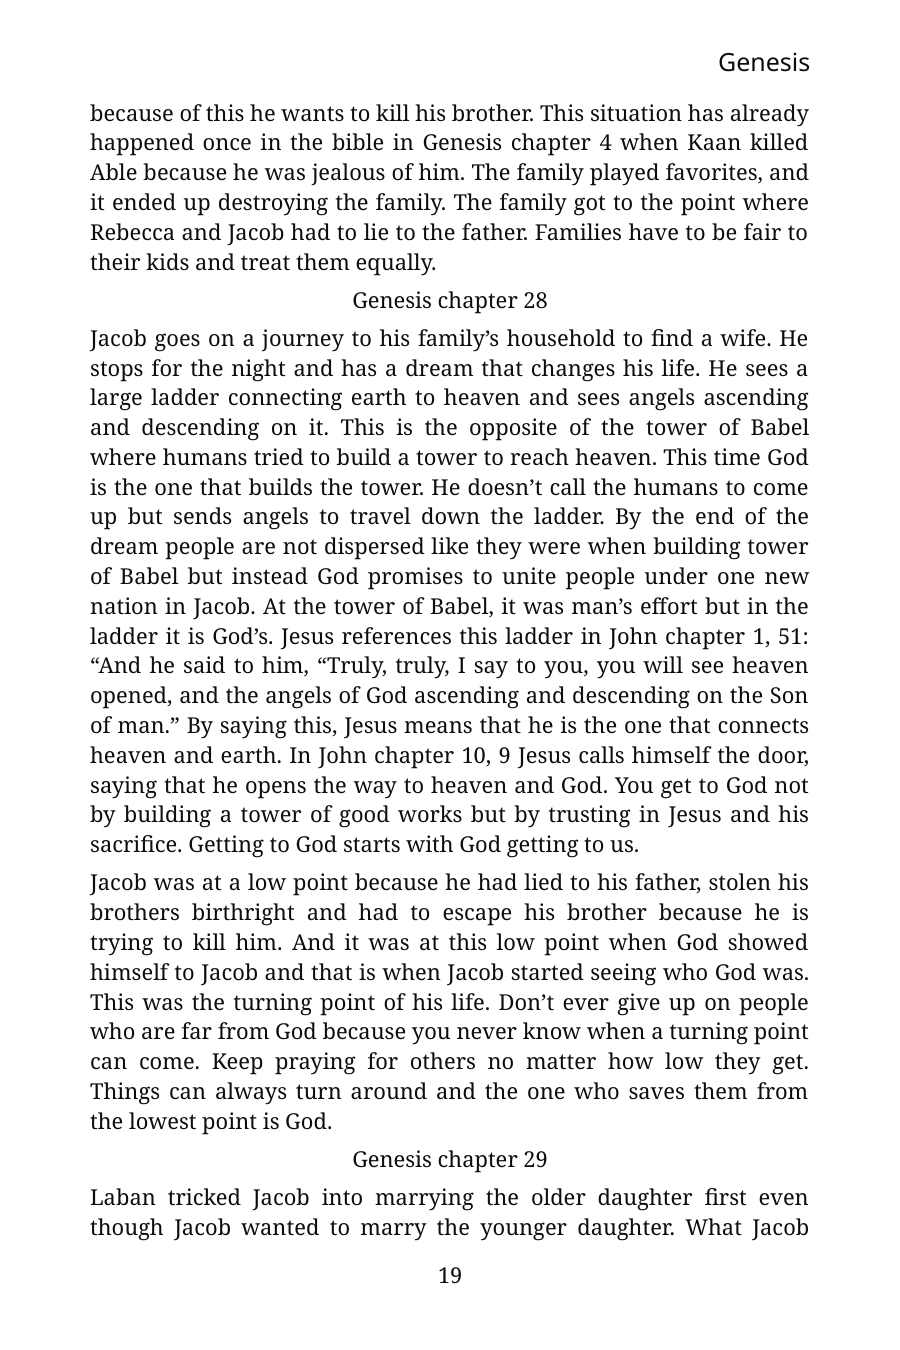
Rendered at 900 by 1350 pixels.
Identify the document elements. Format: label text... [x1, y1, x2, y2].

text Laban tricked Jacob into marrying the older daughter first even though Jacob wanted to marry the younger daughter. What Jacob [90, 1182, 810, 1241]
text Jacob goes on a journey to his family’s household to find a wife. He stops for the night and has a dream that changes his life. He sees a large ladder connecting earth to heaven and sees angels ascending and descending on it. This is the opposite of the tower of Babel where humans tried to build a tower to reach heaven. This time God is the one that builds the tower. He doesn’t call the humans to come up but sends angels to travel down the ladder. By the end of the dream people are not dispersed like they were when building tower of Babel but instead God promises to unite people under one new nation in Jacob. At the tower of Babel, it was man’s effort but in the ladder it is God’s. Jesus references this ladder in John chapter 1, 51: “And he said to him, “Truly, truly, I say to you, you will see heaven opened, and the angels of God ascending and descending on the Son of man.” By saying this, Jesus means that he is the one that connects heaven and earth. In John chapter 10, 9 Jesus calls himself the door, saying that he opens the way to heaven and God. You get to God not by building a tower of good works but by trusting in Jesus and his sacrifice. Getting to God starts with God getting to us. [90, 323, 810, 859]
text Genesis chapter 28 [90, 284, 810, 314]
text Genesis chapter 29 [90, 1144, 810, 1173]
text Jacob was at a low point because he had lied to his father, stolen his brothers birthright and had to escape his brother because he is trying to kill him. And it was at this low point when God showed himself to Jacob and that is when Jacob started seeing who God was. This was the turning point of his life. Don’t ever give up on people who are far from God because you never know when a turning point can come. Keep praying for others no matter how low they get. Things can always turn around and the one who saves them from the lowest point is God. [90, 867, 810, 1135]
text because of this he wants to kill his brother. This situation has already happened once in the bible in Genesis chapter 4 when Kaan killed Able because he was jealous of him. The family played favorites, and it ended up destroying the family. The family got to the point where Rebecca and Jacob had to lie to the father. Families have to be fair to their kids and treat them equally. [90, 97, 810, 276]
